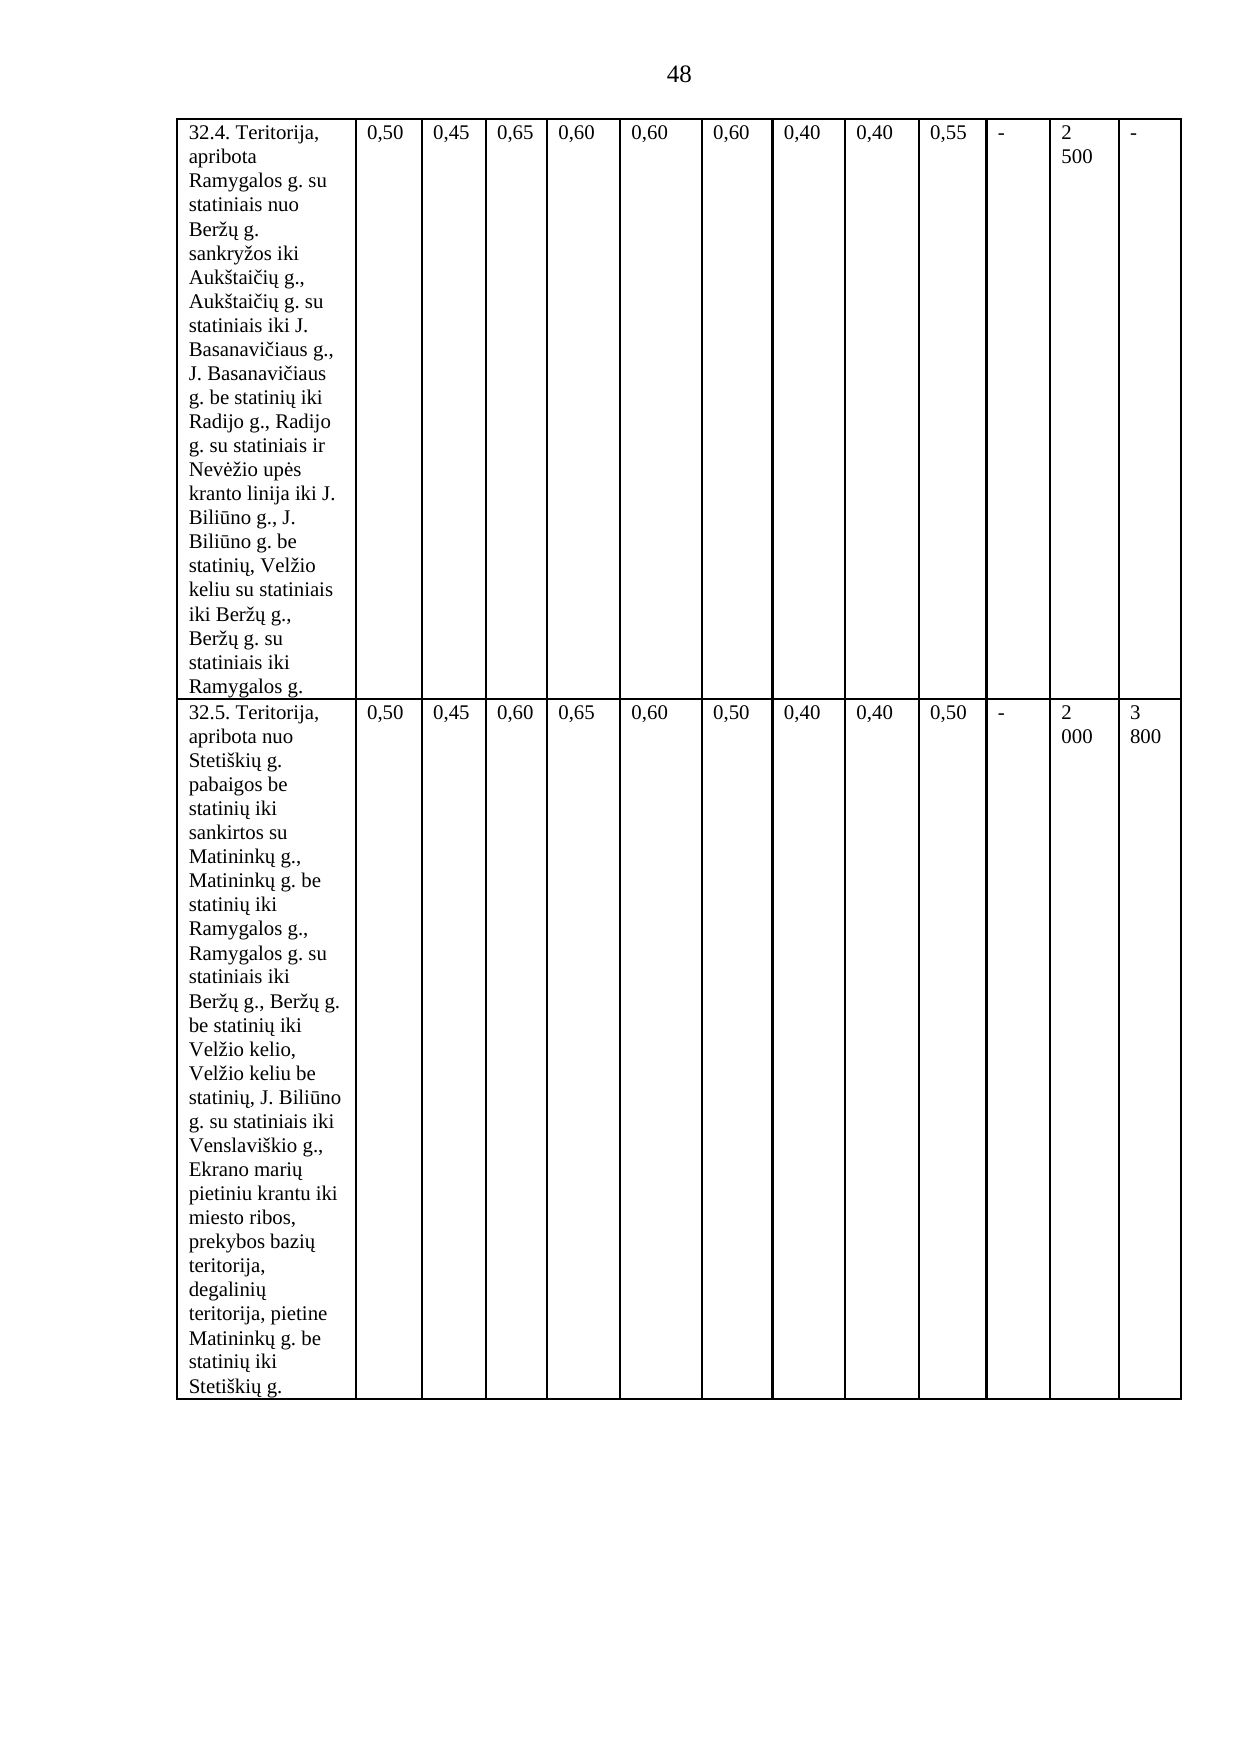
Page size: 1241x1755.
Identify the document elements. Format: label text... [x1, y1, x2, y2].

table_cell 2 000 [1051, 700, 1118, 1398]
table_cell - [988, 120, 1049, 698]
table_cell 0,60 [621, 700, 701, 1398]
table_cell 32.4. Teritorija, apribota Ramygalos g. su statiniais nuo Beržų g. sankryžos iki Aukštaičių g., Aukštaičių g. su statiniais iki J. Basanavičiaus g., J. Basanavičiaus g. be statinių iki Radijo g., Radijo g. su statiniais ir Nevėžio upės kranto linija iki J. Biliūno g., J. Biliūno g. be statinių, Velžio keliu su statiniais iki Beržų g., Beržų g. su statiniais iki Ramygalos g. [178, 120, 355, 698]
table_cell 0,40 [774, 700, 844, 1398]
table_cell 0,40 [774, 120, 844, 698]
table_cell 0,50 [357, 120, 421, 698]
table_cell 0,45 [423, 120, 485, 698]
table_cell 0,55 [920, 120, 985, 698]
table_cell 0,50 [920, 700, 985, 1398]
table_cell 0,50 [703, 700, 771, 1398]
table_cell 0,60 [621, 120, 701, 698]
table_cell 0,60 [487, 700, 546, 1398]
table_cell 0,65 [548, 700, 619, 1398]
table_cell 32.5. Teritorija, apribota nuo Stetiškių g. pabaigos be statinių iki sankirtos su Matininkų g., Matininkų g. be statinių iki Ramygalos g., Ramygalos g. su statiniais iki Beržų g., Beržų g. be statinių iki Velžio kelio, Velžio keliu be statinių, J. Biliūno g. su statiniais iki Venslaviškio g., Ekrano marių pietiniu krantu iki miesto ribos, prekybos bazių teritorija, degalinių teritorija, pietine Matininkų g. be statinių iki Stetiškių g. [178, 700, 355, 1398]
table_cell 3 800 [1120, 700, 1180, 1398]
table_cell - [988, 700, 1049, 1398]
table_cell 0,65 [487, 120, 546, 698]
table_cell 0,40 [846, 700, 918, 1398]
table_cell 2 500 [1051, 120, 1118, 698]
table_cell - [1120, 120, 1180, 698]
table_cell 0,60 [548, 120, 619, 698]
table_cell 0,45 [423, 700, 485, 1398]
table_cell 0,40 [846, 120, 918, 698]
table_cell 0,60 [703, 120, 771, 698]
table_cell 0,50 [357, 700, 421, 1398]
